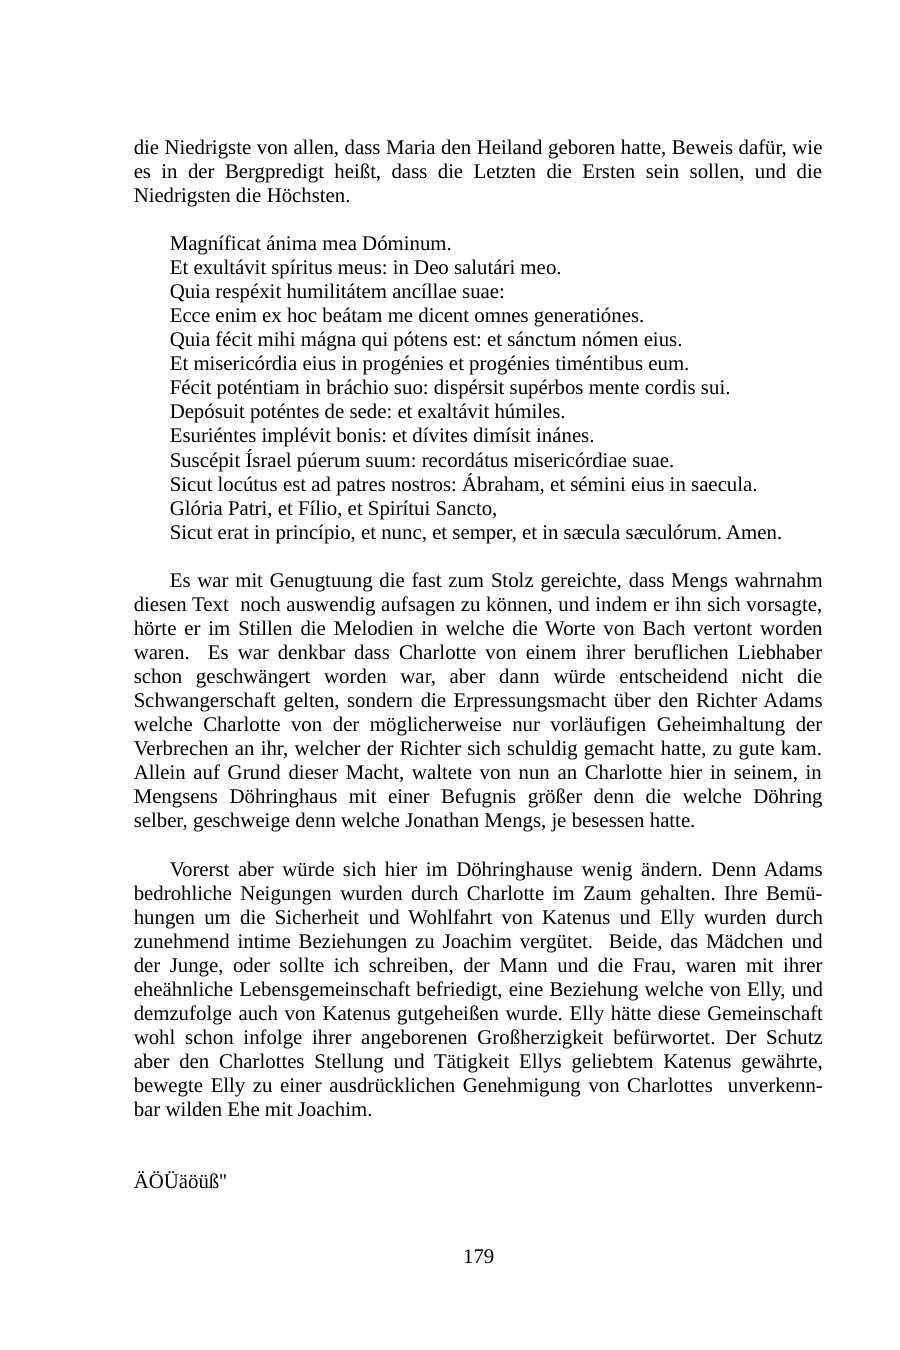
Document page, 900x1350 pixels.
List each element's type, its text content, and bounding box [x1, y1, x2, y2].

text Es war mit Genugtuung die fast zum Stolz gereichte, dass Mengs wahrnahm diesen Text noch auswendig aufsagen zu können, und indem er ihn sich vorsagte, hörte er im Stillen die Melodien in welche die Worte von Bach vertont worden waren. Es war denkbar dass Charlotte von einem ihrer beruflichen Liebhaber schon geschwängert worden war, aber dann würde entscheidend nicht die Schwangerschaft gelten, sondern die Erpressungsmacht über den Richter Adams welche Charlotte von der möglicherweise nur vorläufigen Geheimhaltung der Verbrechen an ihr, welcher der Richter sich schuldig gemacht hatte, zu gute kam. Allein auf Grund dieser Macht, waltete von nun an Charlotte hier in seinem, in Mengsens Döhringhaus mit einer Befugnis größer denn die welche Döhring selber, geschweige denn welche Jonathan Mengs, je besessen hatte. [133, 568, 823, 832]
text Quia fécit mihi mágna qui pótens est: et sánctum nómen eius. [133, 327, 823, 351]
text Sicut erat in princípio, et nunc, et semper, et in sæcula sæculórum. Amen. [133, 520, 823, 544]
text Ecce enim ex hoc beátam me dicent omnes generatiónes. [133, 303, 823, 327]
text Esuriéntes implévit bonis: et dívites dimísit inánes. [133, 423, 823, 447]
text Depósuit poténtes de sede: et exaltávit húmiles. [133, 399, 823, 423]
text Et exultávit spíritus meus: in Deo salutári meo. [133, 255, 823, 279]
text Sicut locútus est ad patres nostros: Ábraham, et sémini eius in saecula. [133, 472, 823, 496]
text Glória Patri, et Fílio, et Spirítui Sancto, [133, 496, 823, 520]
text Fécit poténtiam in bráchio suo: dispérsit supérbos mente cordis sui. [133, 375, 823, 399]
text Magníficat ánima mea Dóminum. [133, 231, 823, 255]
text Quia respéxit humilitátem ancíllae suae: [133, 279, 823, 303]
text ÄÖÜäöüß'' [133, 1169, 823, 1193]
text die Niedrigste von allen, dass Maria den Heiland geboren hatte, Beweis dafür, wie es in der Bergpredigt heißt, dass die Letzten die Ersten sein sollen, und die Niedrigsten die Höchsten. [133, 135, 823, 207]
text Suscépit Ísrael púerum suum: recordátus misericórdiae suae. [133, 447, 823, 472]
text Et misericórdia eius in progénies et progénies timéntibus eum. [133, 351, 823, 375]
text Vorerst aber würde sich hier im Döhringhause wenig ändern. Denn Adams bedrohliche Neigungen wurden durch Charlotte im Zaum gehalten. Ihre Bemü-hungen um die Sicherheit und Wohlfahrt von Katenus und Elly wurden durch zunehmend intime Beziehungen zu Joachim vergütet. Beide, das Mädchen und der Junge, oder sollte ich schreiben, der Mann und die Frau, waren mit ihrer eheähnliche Lebensgemeinschaft befriedigt, eine Beziehung welche von Elly, und demzufolge auch von Katenus gutgeheißen wurde. Elly hätte diese Gemeinschaft wohl schon infolge ihrer angeborenen Großherzigkeit befürwortet. Der Schutz aber den Charlottes Stellung und Tätigkeit Ellys geliebtem Katenus gewährte, bewegte Elly zu einer ausdrücklichen Genehmigung von Charlottes unverkenn-bar wilden Ehe mit Joachim. [133, 857, 823, 1121]
